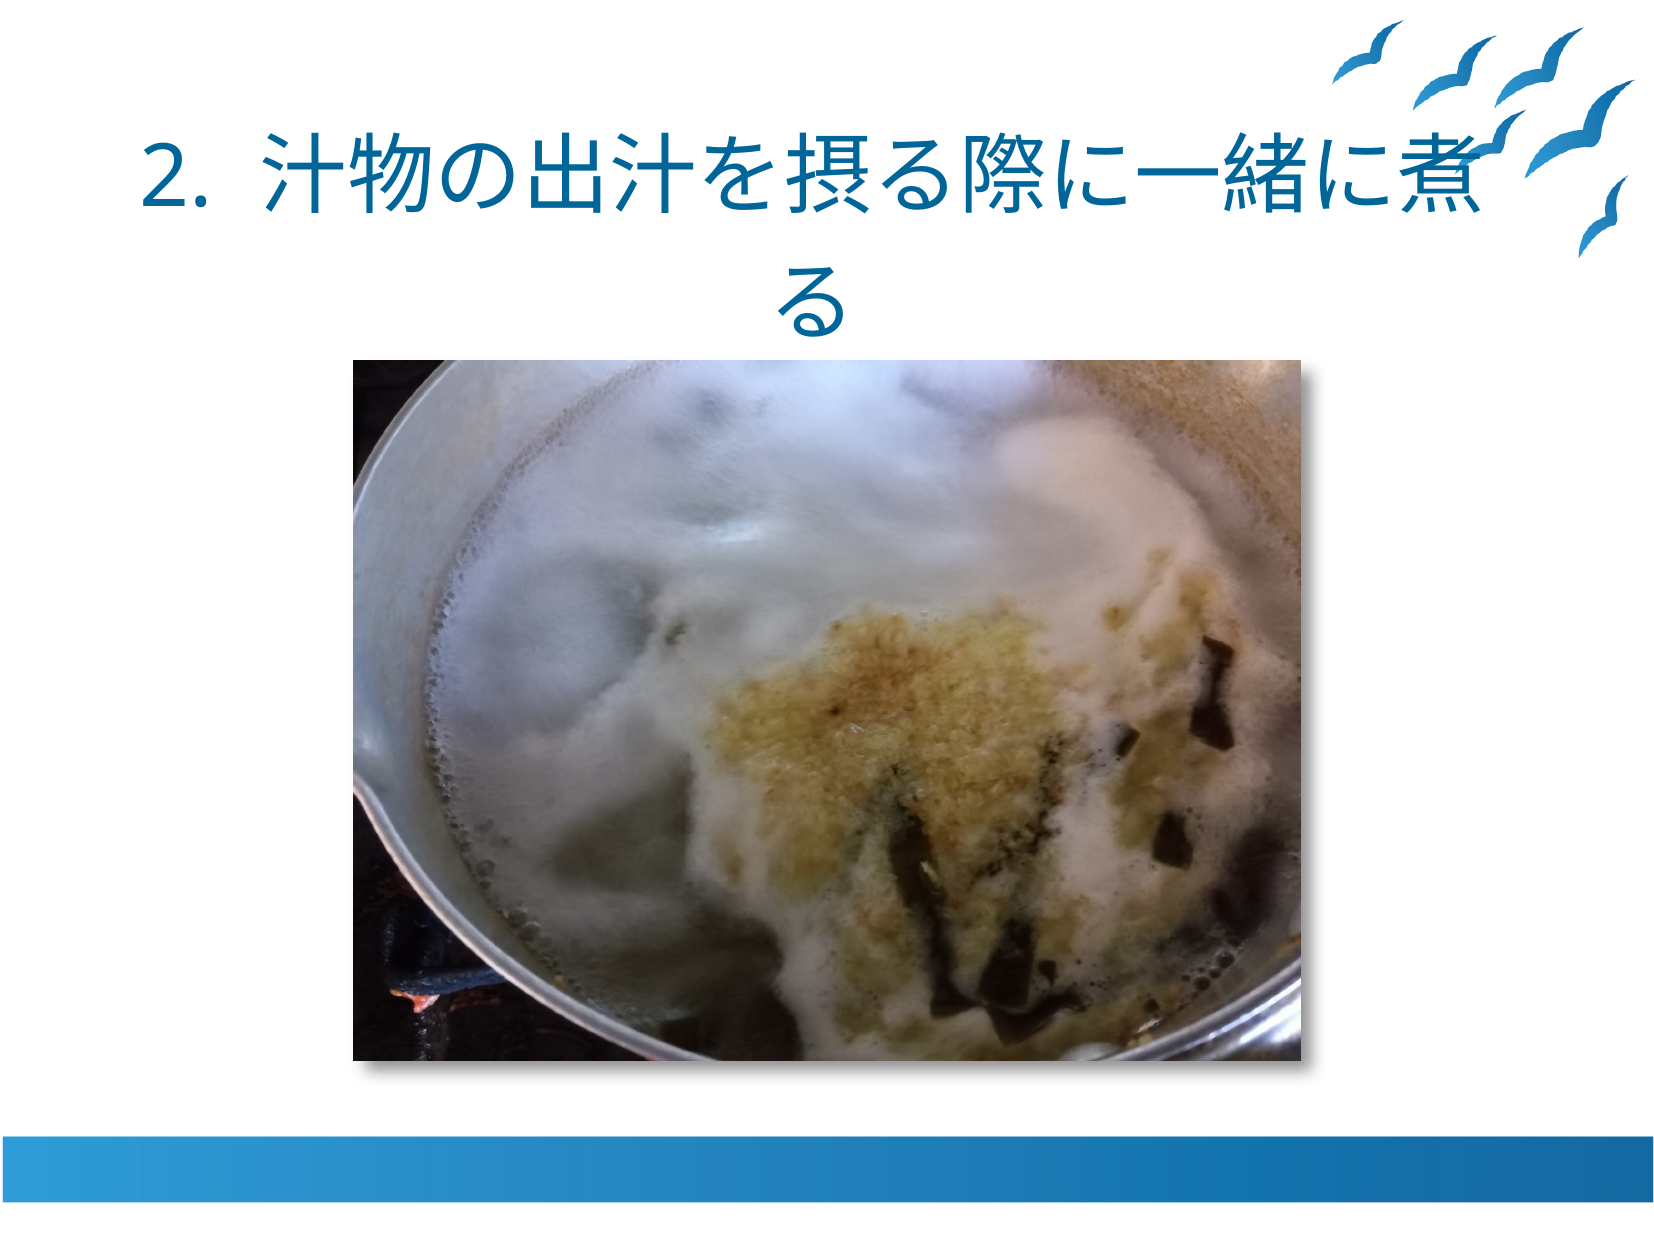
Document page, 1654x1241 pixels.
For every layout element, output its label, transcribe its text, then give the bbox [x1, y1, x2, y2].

title 2. 汁物の出汁を摂る際に一緒に煮る [118, 144, 1506, 320]
picture [0, 0, 1654, 1241]
